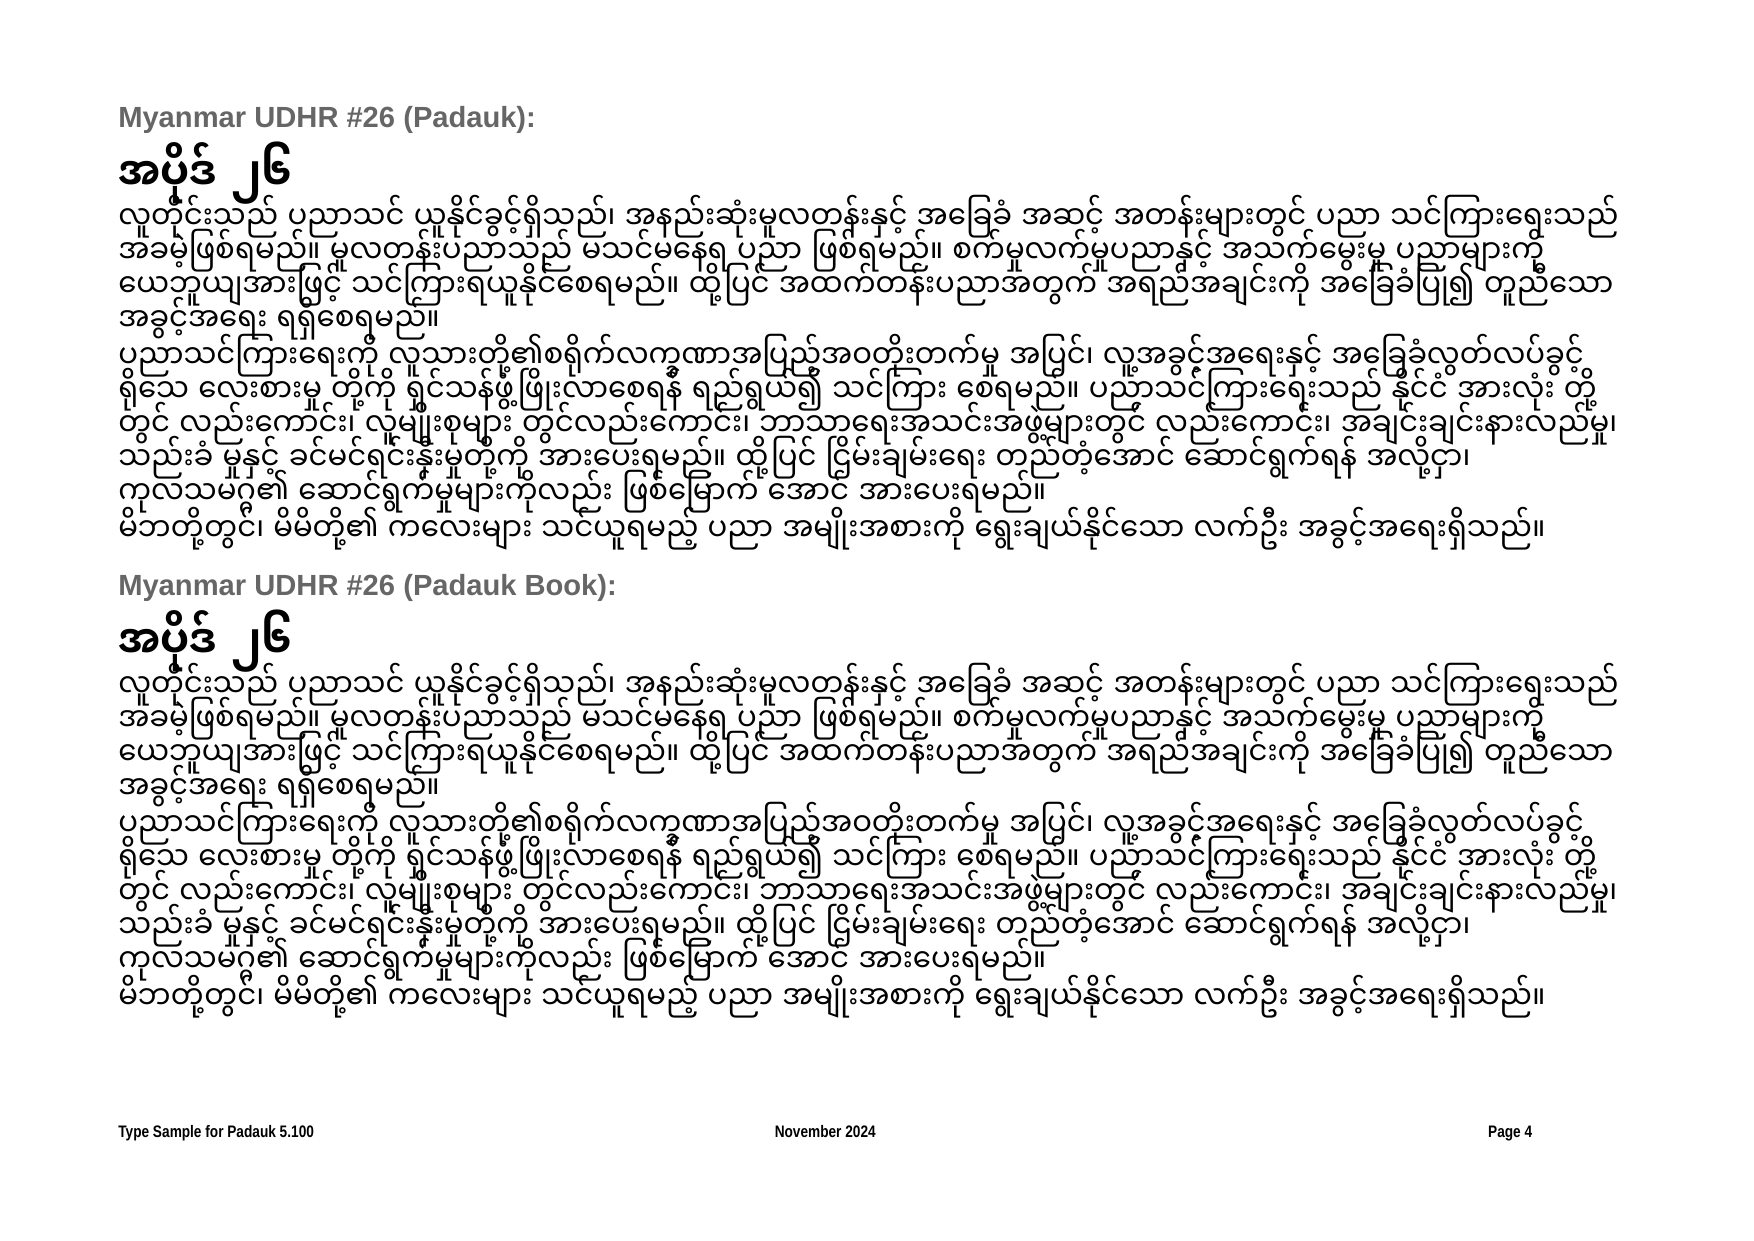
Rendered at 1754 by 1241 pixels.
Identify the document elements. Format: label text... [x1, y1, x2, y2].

text မိဘတို့တွင်၊ မိမိတို့၏ ကလေးများ သင်ယူရမည့် ပညာ အမျိုးအစားကို ရွေးချယ်နိုင်သော လက်ဦး အခွင့်အရေးရှိသည်။ [118, 509, 1635, 543]
text အပိုဒ် ၂၆ [118, 146, 1635, 194]
text ပညာသင်ကြားရေးကို လူသားတို့၏စရိုက်လက္ခဏာအပြည့်အဝတိုးတက်မှု အပြင်၊ လူ့အခွင့်အရေးနှင့် အခြေခံလွတ်လပ်ခွင့် ရိုသေ လေးစားမှု တို့ကို ရှင်သန်ဖွံ့ဖြိုးလာစေရန် ရည်ရွယ်၍ သင်ကြား စေရမည်။ ပညာသင်ကြားရေးသည် နိုင်ငံ အားလုံး တို့တွင် လည်းကောင်း၊ လူမျိုးစုများ တွင်လည်းကောင်း၊ ဘာသာရေးအသင်းအဖွဲ့များတွင် လည်းကောင်း၊ အချင်းချင်းနားလည်မှု၊ သည်းခံ မှုနှင့် ခင်မင်ရင်းနှီးမှုတို့ကို အားပေးရမည်။ ထို့ပြင် ငြိမ်းချမ်းရေး တည်တံ့အောင် ဆောင်ရွက်ရန် အလို့ငှာ၊ ကုလသမဂ္ဂ၏ ဆောင်ရွက်မှုများကိုလည်း ဖြစ်မြောက် အောင် အားပေးရမည်။ [118, 336, 1635, 506]
text လူတိုင်းသည် ပညာသင် ယူနိုင်ခွင့်ရှိသည်၊ အနည်းဆုံးမူလတန်းနှင့် အခြေခံ အဆင့် အတန်းများတွင် ပညာ သင်ကြားရေးသည် အခမဲ့ဖြစ်ရမည်။ မူလတန်းပညာသည် မသင်မနေရ ပညာ ဖြစ်ရမည်။ စက်မှုလက်မှုပညာနှင့် အသက်မွေးမှု ပညာများကို ယေဘူယျအားဖြင့် သင်ကြားရယူနိုင်စေရမည်။ ထို့ပြင် အထက်တန်းပညာအတွက် အရည်အချင်းကို အခြေခံပြု၍ တူညီသော အခွင့်အရေး ရရှိစေရမည်။ [118, 666, 1635, 802]
text အပိုဒ် ၂၆ [118, 614, 1635, 663]
text ပညာသင်ကြားရေးကို လူသားတို့၏စရိုက်လက္ခဏာအပြည့်အဝတိုးတက်မှု အပြင်၊ လူ့အခွင့်အရေးနှင့် အခြေခံလွတ်လပ်ခွင့် ရိုသေ လေးစားမှု တို့ကို ရှင်သန်ဖွံ့ဖြိုးလာစေရန် ရည်ရွယ်၍ သင်ကြား စေရမည်။ ပညာသင်ကြားရေးသည် နိုင်ငံ အားလုံး တို့တွင် လည်းကောင်း၊ လူမျိုးစုများ တွင်လည်းကောင်း၊ ဘာသာရေးအသင်းအဖွဲ့များတွင် လည်းကောင်း၊ အချင်းချင်းနားလည်မှု၊ သည်းခံ မှုနှင့် ခင်မင်ရင်းနှီးမှုတို့ကို အားပေးရမည်။ ထို့ပြင် ငြိမ်းချမ်းရေး တည်တံ့အောင် ဆောင်ရွက်ရန် အလို့ငှာ၊ ကုလသမဂ္ဂ၏ ဆောင်ရွက်မှုများကိုလည်း ဖြစ်မြောက် အောင် အားပေးရမည်။ [118, 805, 1635, 974]
text လူတိုင်းသည် ပညာသင် ယူနိုင်ခွင့်ရှိသည်၊ အနည်းဆုံးမူလတန်းနှင့် အခြေခံ အဆင့် အတန်းများတွင် ပညာ သင်ကြားရေးသည် အခမဲ့ဖြစ်ရမည်။ မူလတန်းပညာသည် မသင်မနေရ ပညာ ဖြစ်ရမည်။ စက်မှုလက်မှုပညာနှင့် အသက်မွေးမှု ပညာများကို ယေဘူယျအားဖြင့် သင်ကြားရယူနိုင်စေရမည်။ ထို့ပြင် အထက်တန်းပညာအတွက် အရည်အချင်းကို အခြေခံပြု၍ တူညီသော အခွင့်အရေး ရရှိစေရမည်။ [118, 198, 1635, 333]
subtitle Myanmar UDHR #26 (Padauk): [118, 100, 1635, 133]
subtitle Myanmar UDHR #26 (Padauk Book): [118, 568, 1635, 602]
text မိဘတို့တွင်၊ မိမိတို့၏ ကလေးများ သင်ယူရမည့် ပညာ အမျိုးအစားကို ရွေးချယ်နိုင်သော လက်ဦး အခွင့်အရေးရှိသည်။ [118, 977, 1635, 1011]
